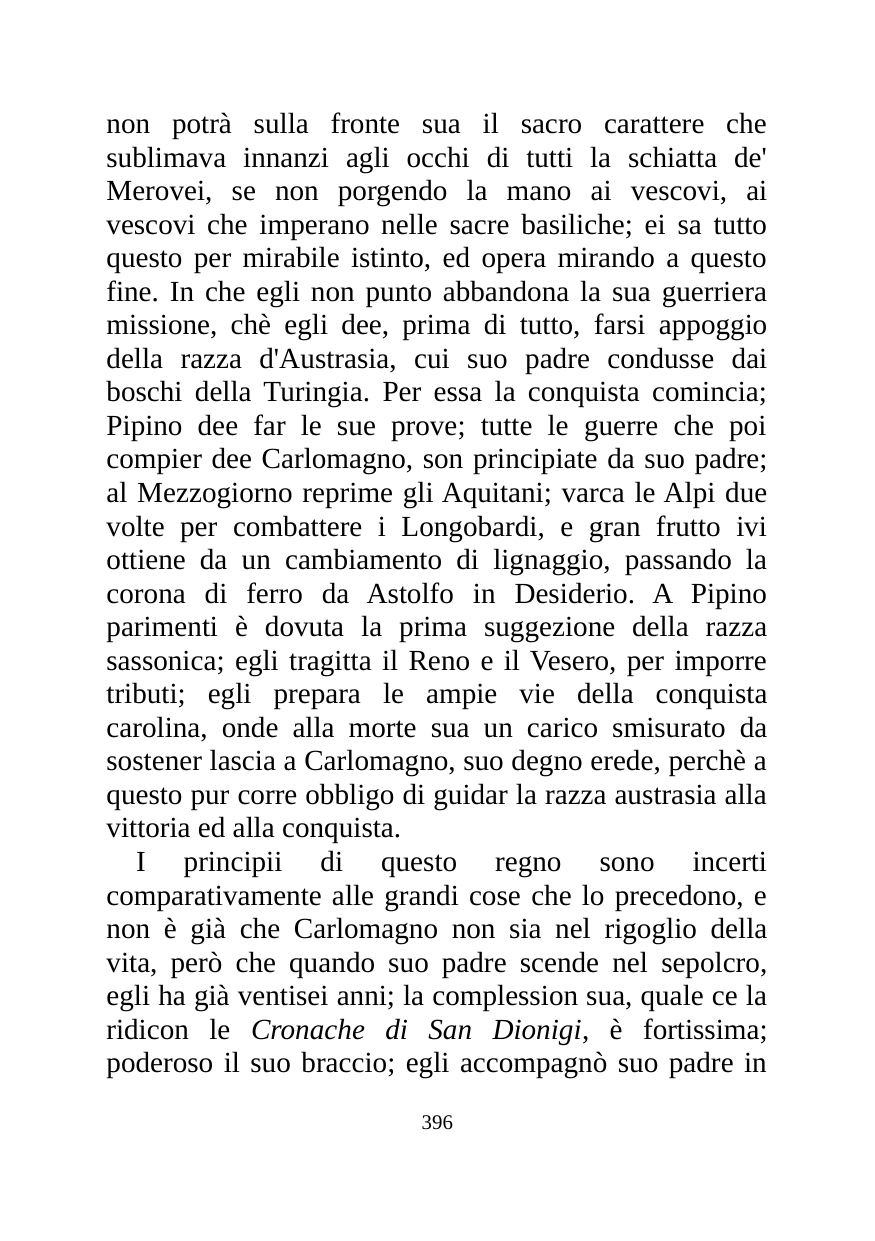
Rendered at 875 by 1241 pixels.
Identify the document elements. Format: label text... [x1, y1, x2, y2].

text non potrà sulla fronte sua il sacro carattere che sublimava innanzi agli occhi di tutti la schiatta de' Merovei, se non porgendo la mano ai vescovi, ai vescovi che imperano nelle sacre basiliche; ei sa tutto questo per mirabile istinto, ed opera mirando a questo fine. In che egli non punto abbandona la sua guerriera missione, chè egli dee, prima di tutto, farsi appoggio della razza d'Austrasia, cui suo padre condusse dai boschi della Turingia. Per essa la conquista comincia; Pipino dee far le sue prove; tutte le guerre che poi compier dee Carlomagno, son principiate da suo padre; al Mezzogiorno reprime gli Aquitani; varca le Alpi due volte per combattere i Longobardi, e gran frutto ivi ottiene da un cambiamento di lignaggio, passando la corona di ferro da Astolfo in Desiderio. A Pipino parimenti è dovuta la prima suggezione della razza sassonica; egli tragitta il Reno e il Vesero, per imporre tributi; egli prepara le ampie vie della conquista carolina, onde alla morte sua un carico smisurato da sostener lascia a Carlomagno, suo degno erede, perchè a questo pur corre obbligo di guidar la razza austrasia alla vittoria ed alla conquista. [106, 106, 768, 844]
text I principii di questo regno sono incerti comparativamente alle grandi cose che lo precedono, e non è già che Carlomagno non sia nel rigoglio della vita, però che quando suo padre scende nel sepolcro, egli ha già ventisei anni; la complession sua, quale ce la ridicon le Cronache di San Dionigi, è fortissima; poderoso il suo braccio; egli accompagnò suo padre in [106, 844, 768, 1079]
